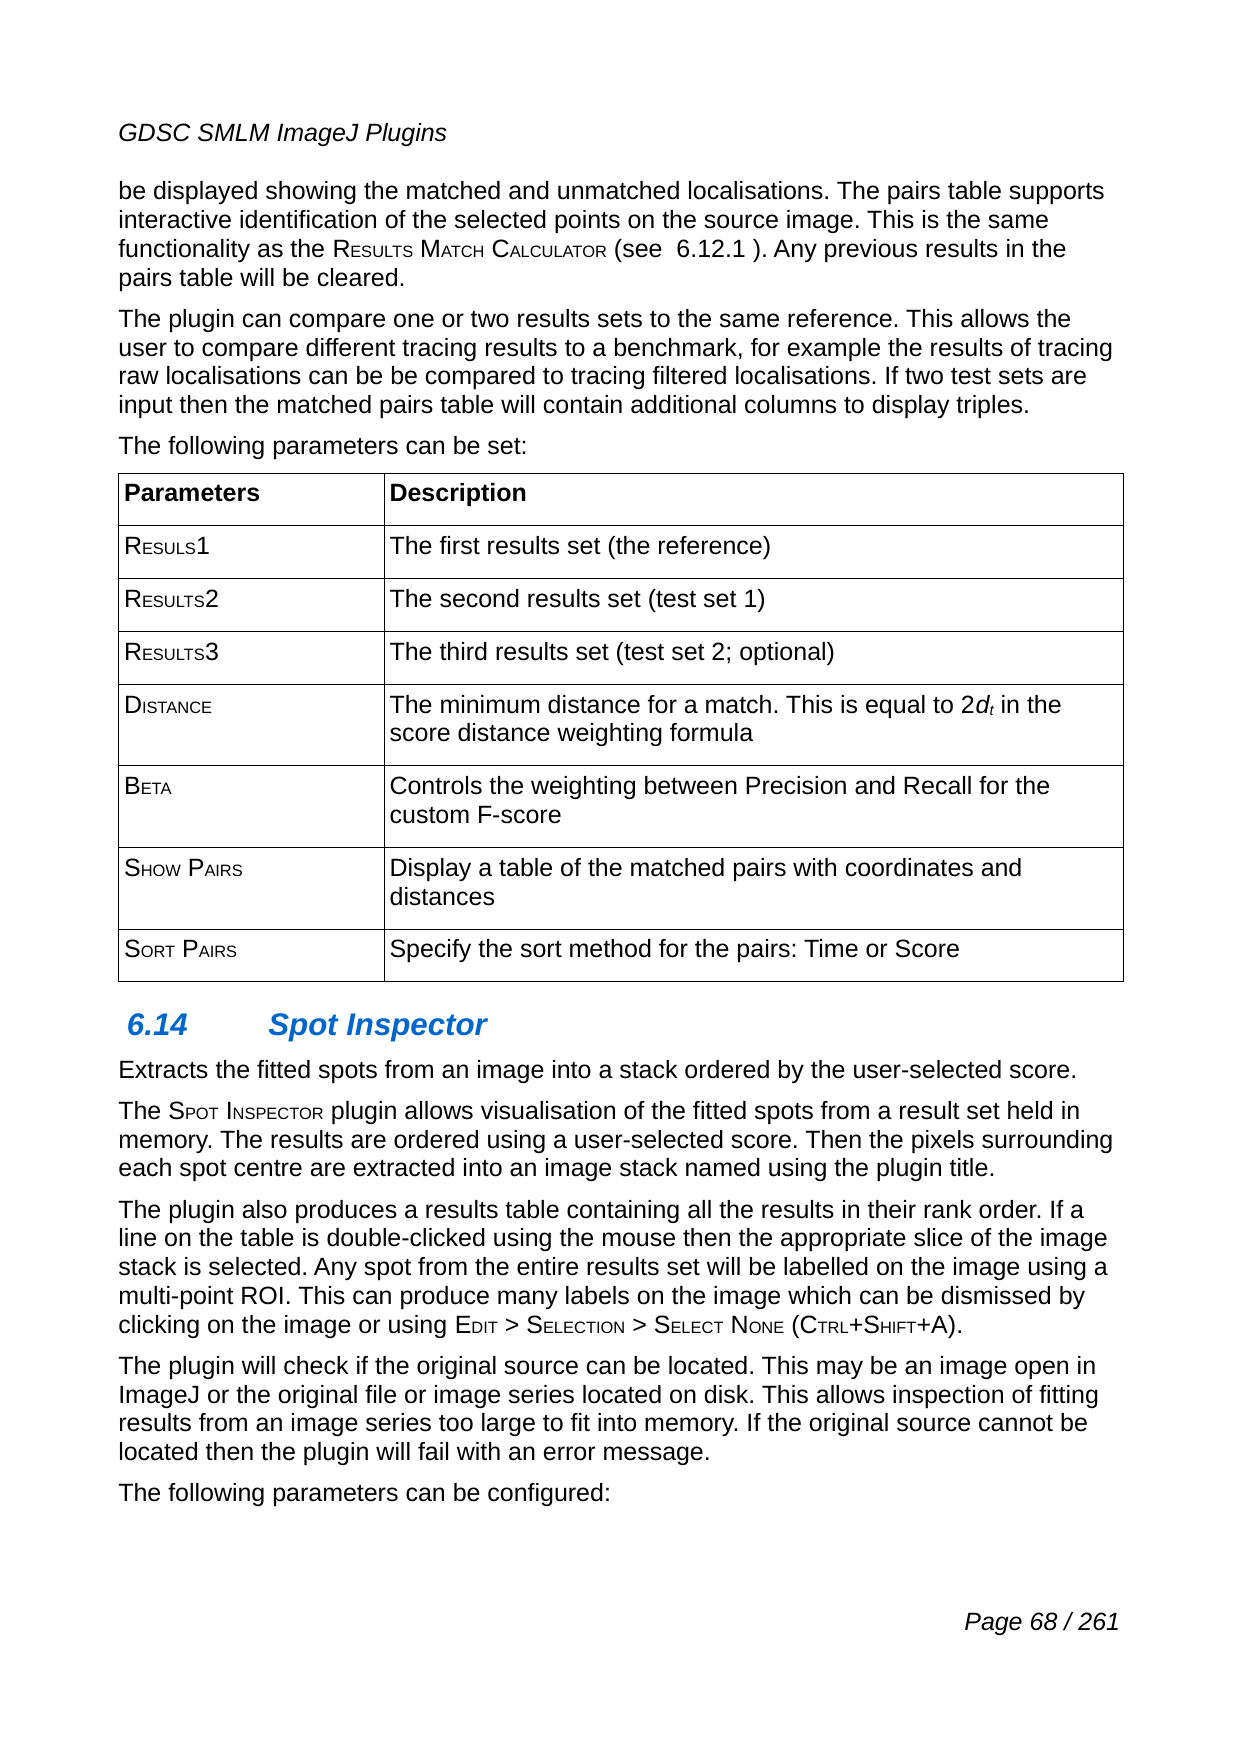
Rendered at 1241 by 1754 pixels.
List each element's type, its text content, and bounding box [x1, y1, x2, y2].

table_cell Display a table of the matched pairs with coordinates and distances [385, 848, 1123, 928]
subtitle Spot Inspector [118, 1006, 1122, 1042]
text Extracts the fitted spots from an image into a stack ordered by the user-selected score. [118, 1054, 1122, 1083]
table_cell Beta [119, 766, 384, 847]
table_cell Sort Pairs [119, 930, 384, 981]
table_cell Results2 [119, 579, 384, 631]
table_cell The second results set (test set 1) [385, 579, 1123, 631]
table_cell Specify the sort method for the pairs: Time or Score [385, 930, 1123, 981]
table_header Description [385, 474, 1123, 525]
text The plugin also produces a results table containing all the results in their rank order. If a line on the table is double-clicked using the mouse then the appropriate slice of the image stack is selected. Any spot from the entire results set will be labelled on the image using a multi-point ROI. This can produce many labels on the image which can be dismissed by clicking on the image or using Edit > Selection > Select None (Ctrl+Shift+A). [118, 1194, 1122, 1338]
table_cell Show Pairs [119, 848, 384, 928]
table_cell Resuls1 [119, 526, 384, 578]
text The plugin can compare one or two results sets to the same reference. This allows the user to compare different tracing results to a benchmark, for example the results of tracing raw localisations can be be compared to tracing filtered localisations. If two test sets are input then the matched pairs table will contain additional columns to display triples. [118, 304, 1122, 419]
table_cell Results3 [119, 632, 384, 684]
text The plugin will check if the original source can be located. This may be an image open in ImageJ or the original file or image series located on disk. This allows inspection of fitting results from an image series too large to fit into memory. If the original source cannot be located then the plugin will fail with an error message. [118, 1351, 1122, 1466]
table_cell The third results set (test set 2; optional) [385, 632, 1123, 684]
table_cell Controls the weighting between Precision and Recall for the custom F-score [385, 766, 1123, 847]
table_cell The first results set (the reference) [385, 526, 1123, 578]
text The following parameters can be configured: [118, 1478, 1122, 1507]
text be displayed showing the matched and unmatched localisations. The pairs table supports interactive identification of the selected points on the source image. This is the same functionality as the Results Match Calculator (see 6.12.1). Any previous results in the pairs table will be cleared. [118, 176, 1122, 291]
table_cell Distance [119, 685, 384, 765]
text The Spot Inspector plugin allows visualisation of the fitted spots from a result set held in memory. The results are ordered using a user-selected score. Then the pixels surrounding each spot centre are extracted into an image stack named using the plugin title. [118, 1096, 1122, 1182]
table_header Parameters [119, 474, 384, 525]
text The following parameters can be set: [118, 431, 1122, 460]
table_cell The minimum distance for a match. This is equal to 2dt in the score distance weighting formula [385, 685, 1123, 765]
